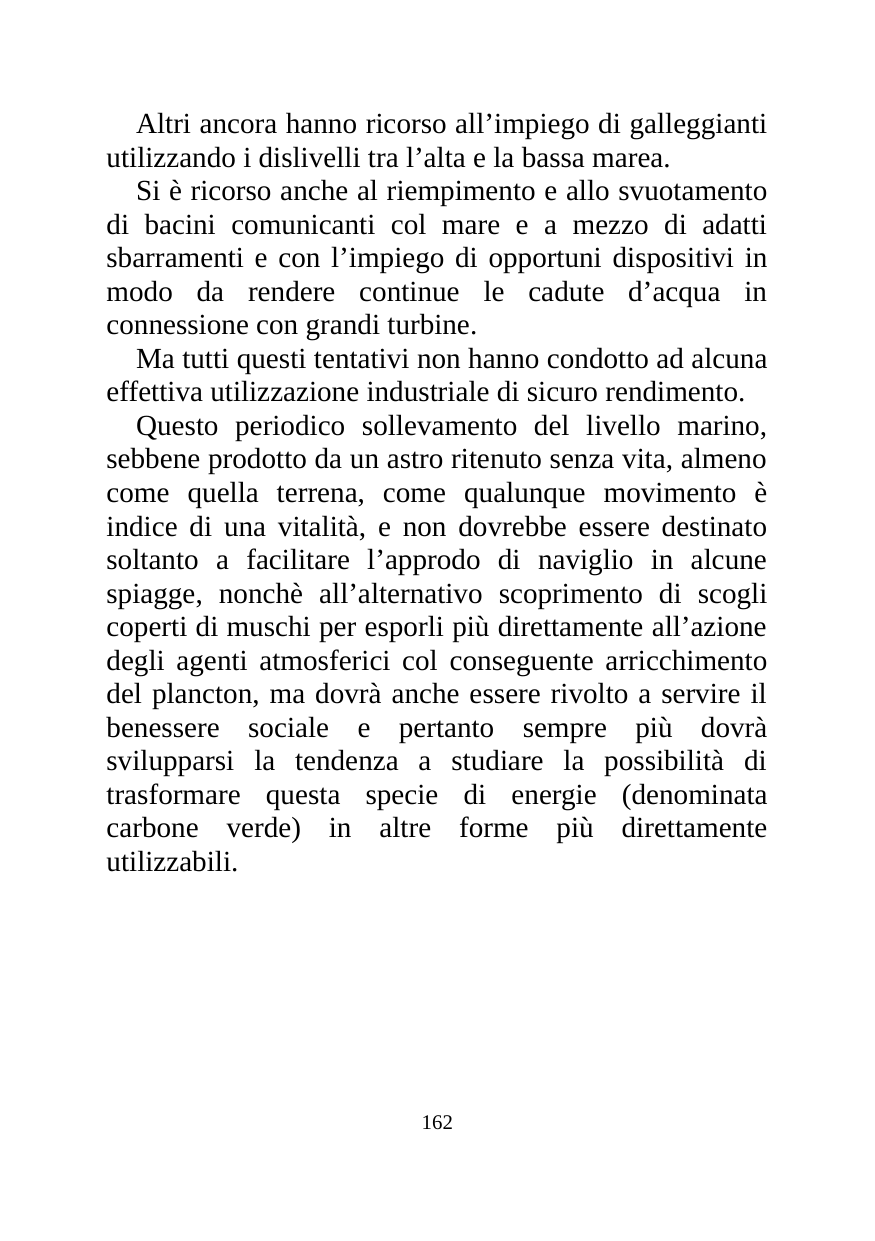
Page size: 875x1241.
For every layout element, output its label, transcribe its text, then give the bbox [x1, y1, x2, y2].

text Altri ancora hanno ricorso all’impiego di galleggianti utilizzando i dislivelli tra l’alta e la bassa marea. [106, 106, 768, 173]
text Questo periodico sollevamento del livello marino, sebbene prodotto da un astro ritenuto senza vita, almeno come quella terrena, come qualunque movimento è indice di una vitalità, e non dovrebbe essere destinato soltanto a facilitare l’approdo di naviglio in alcune spiagge, nonchè all’alternativo scoprimento di scogli coperti di muschi per esporli più direttamente all’azione degli agenti atmosferici col conseguente arricchimento del plancton, ma dovrà anche essere rivolto a servire il benessere sociale e pertanto sempre più dovrà svilupparsi la tendenza a studiare la possibilità di trasformare questa specie di energie (denominata carbone verde) in altre forme più direttamente utilizzabili. [106, 408, 768, 878]
text Ma tutti questi tentativi non hanno condotto ad alcuna effettiva utilizzazione industriale di sicuro rendimento. [106, 341, 768, 408]
text Si è ricorso anche al riempimento e allo svuotamento di bacini comunicanti col mare e a mezzo di adatti sbarramenti e con l’impiego di opportuni dispositivi in modo da rendere continue le cadute d’acqua in connessione con grandi turbine. [106, 173, 768, 341]
